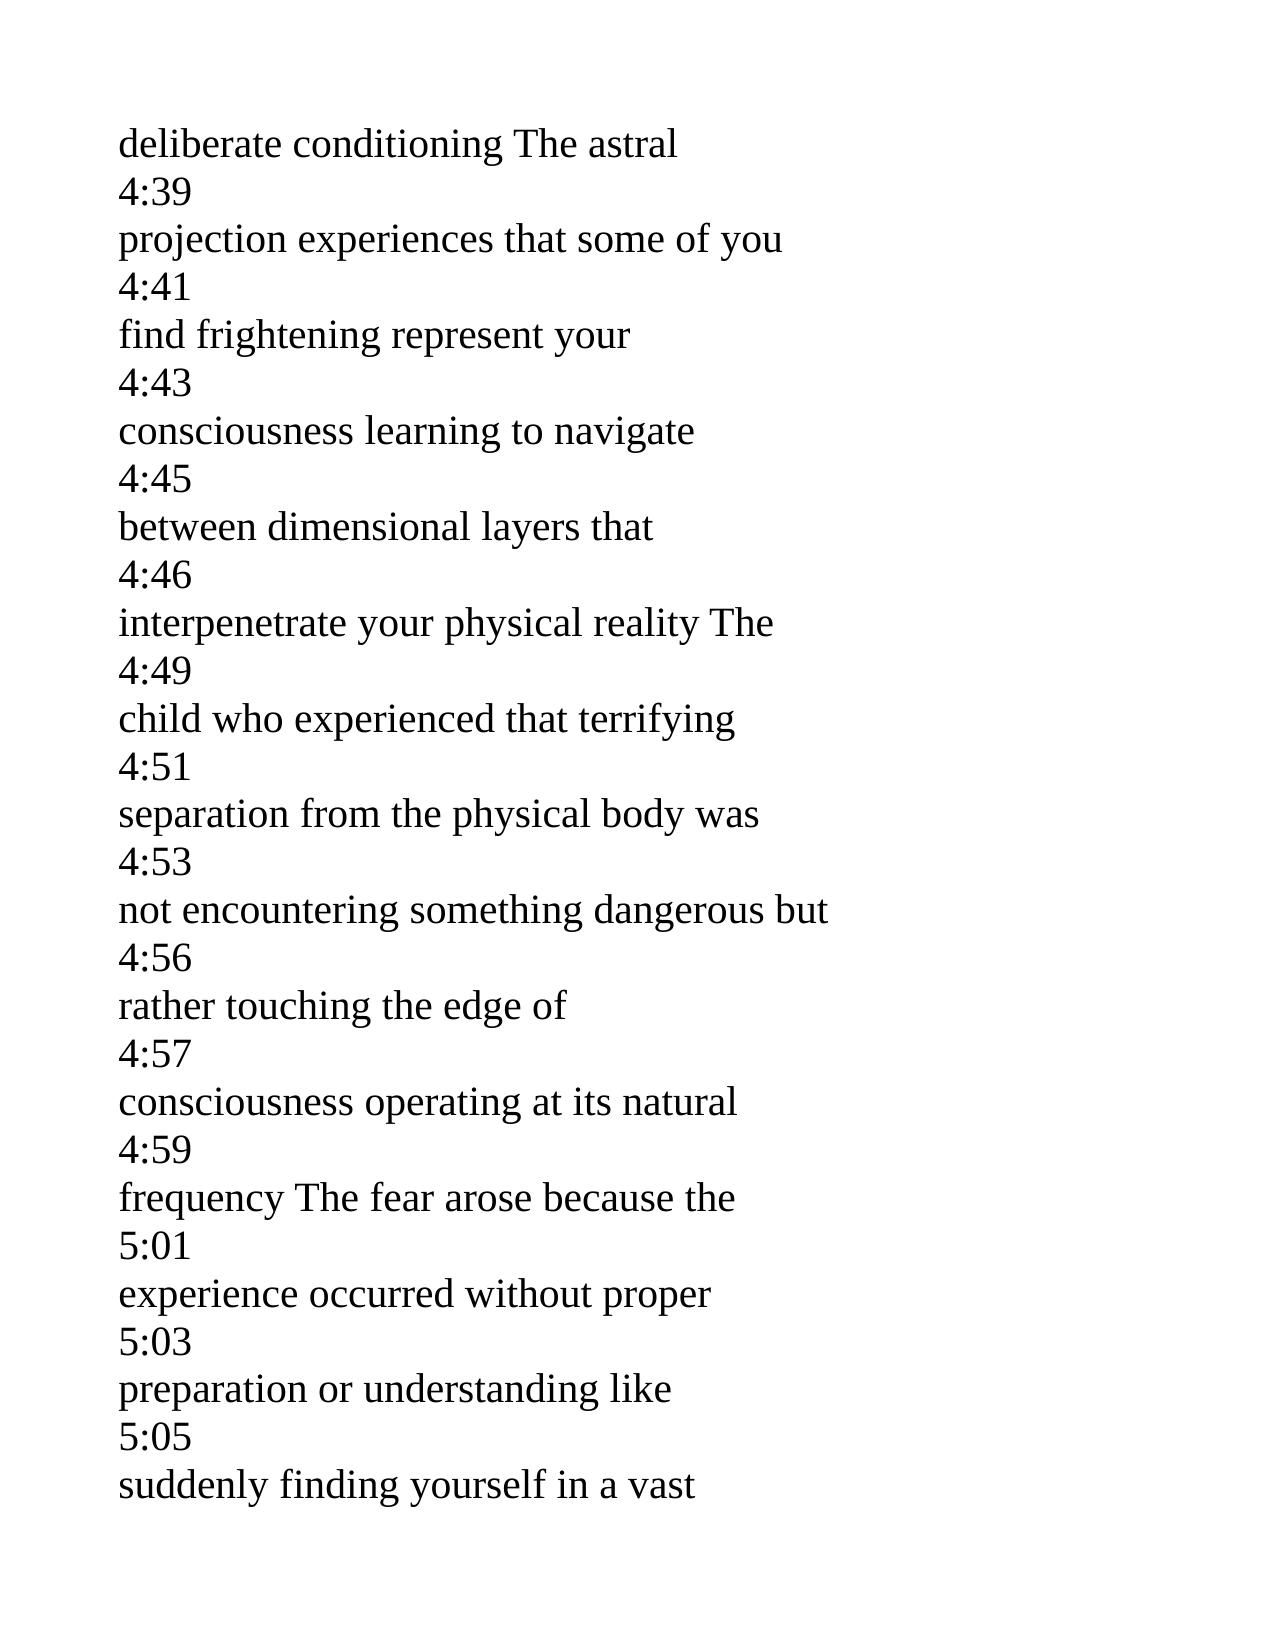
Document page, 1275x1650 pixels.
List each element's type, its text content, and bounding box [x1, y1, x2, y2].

text 5:01 [118, 1220, 1157, 1268]
text 4:53 [118, 837, 1157, 885]
text child who experienced that terrifying [118, 693, 1157, 741]
text 4:51 [118, 741, 1157, 789]
text 4:45 [118, 453, 1157, 501]
text 4:56 [118, 933, 1157, 981]
text find frightening represent your [118, 310, 1157, 358]
text suddenly finding yourself in a vast [118, 1460, 1157, 1508]
text 5:03 [118, 1316, 1157, 1364]
text 4:57 [118, 1028, 1157, 1076]
text 4:49 [118, 645, 1157, 693]
text 4:41 [118, 262, 1157, 310]
text consciousness operating at its natural [118, 1076, 1157, 1124]
text 4:39 [118, 166, 1157, 214]
text experience occurred without proper [118, 1268, 1157, 1316]
text not encountering something dangerous but [118, 885, 1157, 933]
text between dimensional layers that [118, 501, 1157, 549]
text projection experiences that some of you [118, 214, 1157, 262]
text 4:59 [118, 1124, 1157, 1172]
text separation from the physical body was [118, 789, 1157, 837]
text 4:43 [118, 358, 1157, 406]
text 5:05 [118, 1412, 1157, 1460]
text consciousness learning to navigate [118, 406, 1157, 453]
text frequency The fear arose because the [118, 1172, 1157, 1220]
text interpenetrate your physical reality The [118, 597, 1157, 645]
text preparation or understanding like [118, 1364, 1157, 1412]
text 4:46 [118, 549, 1157, 597]
text deliberate conditioning The astral [118, 118, 1157, 166]
text rather touching the edge of [118, 981, 1157, 1028]
